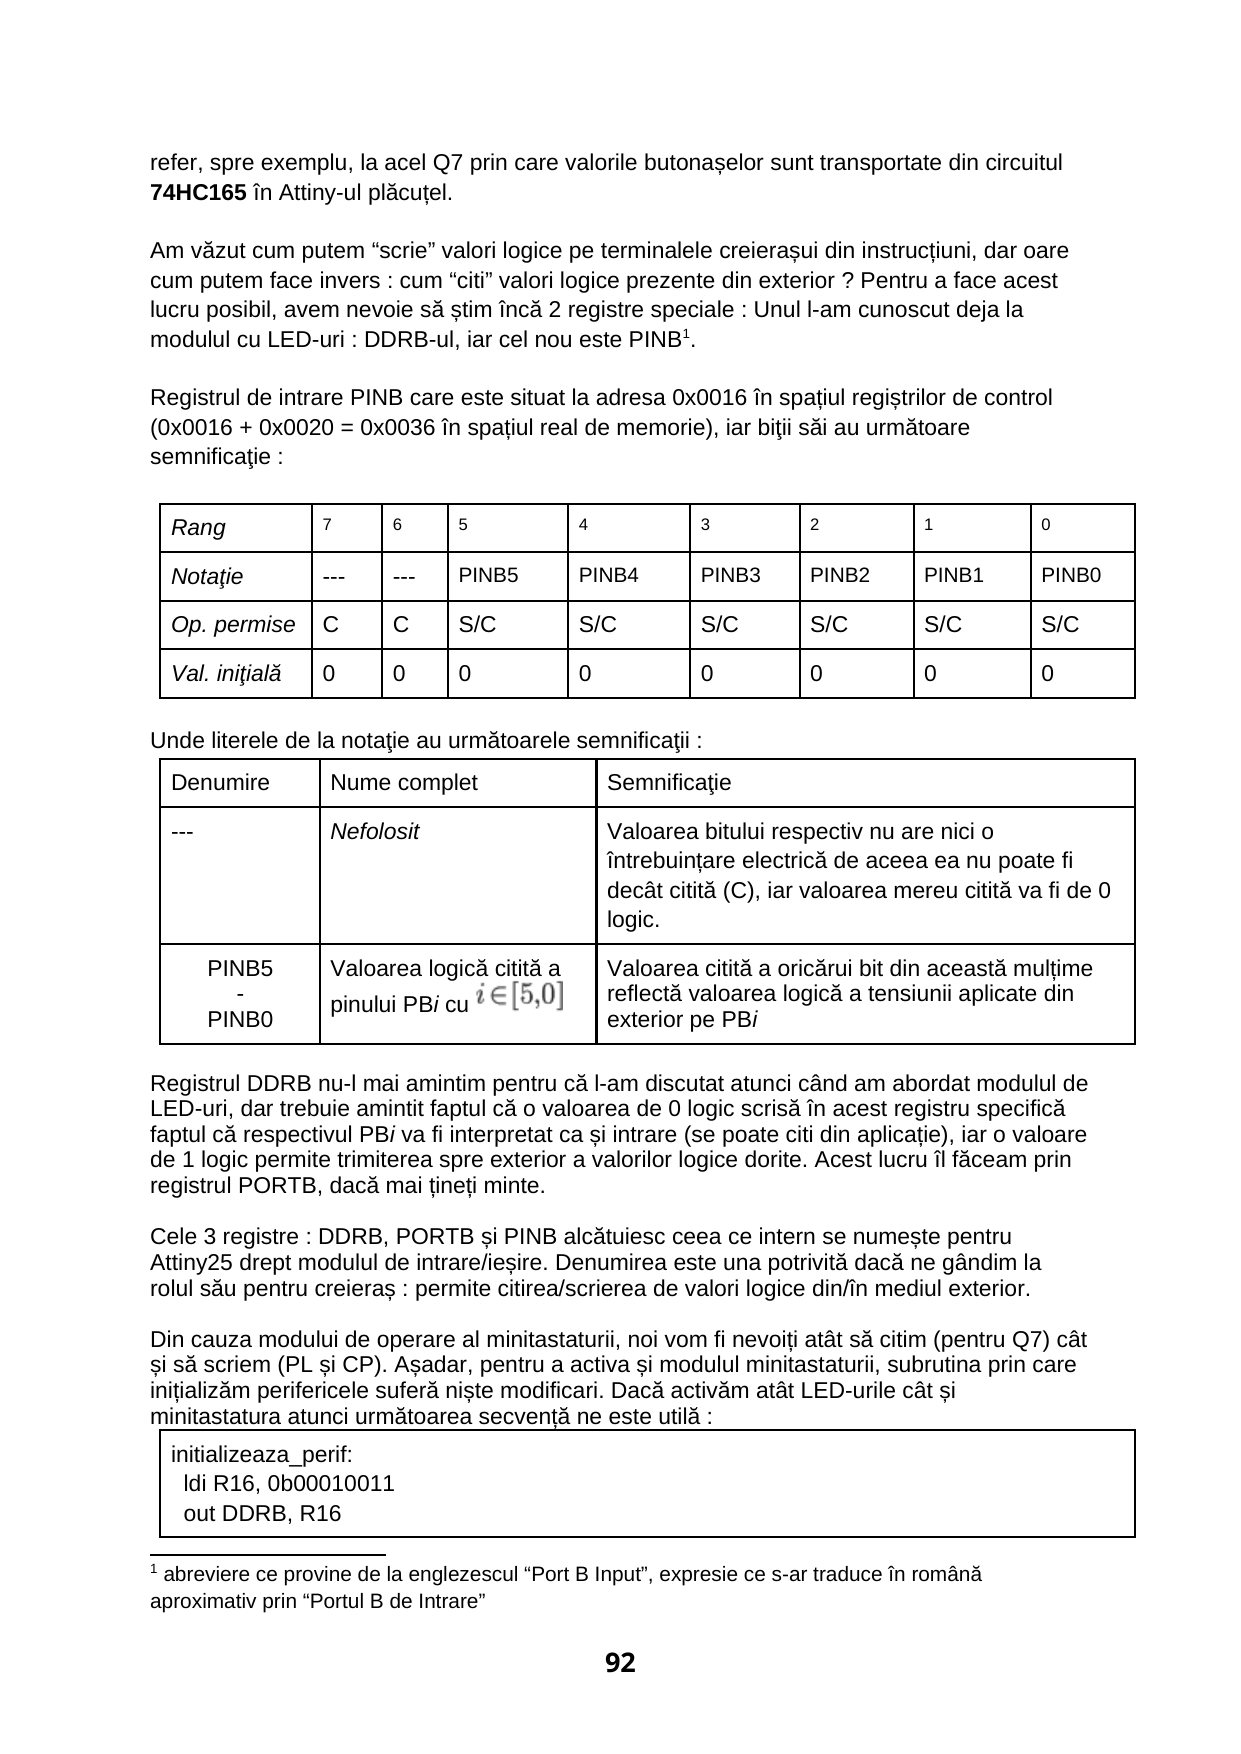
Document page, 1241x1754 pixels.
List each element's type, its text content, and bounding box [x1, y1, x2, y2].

table_cell PINB0 [1032, 553, 1134, 599]
table_cell PINB4 [569, 553, 689, 599]
table_header 5 [449, 505, 567, 551]
table_cell C [383, 602, 447, 648]
text refer, spre exemplu, la acel Q7 prin care valorile butonașelor sunt transportate din circuitul 74HC165 în Attiny-ul plăcuțel. [150, 150, 1090, 205]
table_cell 0 [569, 650, 689, 697]
table_cell Notaţie [161, 553, 311, 599]
table_cell PINB1 [915, 553, 1030, 599]
table_cell 0 [915, 650, 1030, 697]
table_header 1 [915, 505, 1030, 551]
table_header Semnificaţie [598, 760, 1134, 806]
table_cell --- [313, 553, 381, 599]
table_header initializeaza_perif: ldi R16, 0b00010011 out DDRB, R16 [161, 1431, 1134, 1536]
text Unde literele de la notaţie au următoarele semnificaţii : [150, 728, 1090, 754]
table_cell 0 [383, 650, 447, 697]
table_cell --- [161, 808, 319, 943]
table_header 3 [691, 505, 799, 551]
table_cell 0 [313, 650, 381, 697]
table_header 6 [383, 505, 447, 551]
table_header Rang [161, 505, 311, 551]
table_header Denumire [161, 760, 319, 806]
table_cell --- [383, 553, 447, 599]
table_header 7 [313, 505, 381, 551]
text Din cauza modului de operare al minitastaturii, noi vom fi nevoiți atât să citim (pentru Q7) cât și să scriem (PL și CP). Așadar, pentru a activa și modulul minitastaturii, subrutina prin care inițializăm perifericele suferă niște modificari. Dacă activăm atât LED-urile cât și minitastatura atunci următoarea secvență ne este utilă : [150, 1326, 1090, 1429]
table_cell S/C [915, 602, 1030, 648]
table_cell S/C [569, 602, 689, 648]
table_cell 0 [691, 650, 799, 697]
table_cell Op. permise [161, 602, 311, 648]
table_cell PINB3 [691, 553, 799, 599]
table_cell Nefolosit [321, 808, 595, 943]
table_cell 0 [801, 650, 913, 697]
table_header 4 [569, 505, 689, 551]
table_cell Valoarea bitului respectiv nu are nici o întrebuințare electrică de aceea ea nu poate fi decât citită (C), iar valoarea mereu citită va fi de 0 logic. [598, 808, 1134, 943]
table_cell S/C [449, 602, 567, 648]
table_cell PINB5 [449, 553, 567, 599]
table_header 2 [801, 505, 913, 551]
table_cell C [313, 602, 381, 648]
text Registrul DDRB nu-l mai amintim pentru că l-am discutat atunci când am abordat modulul de LED-uri, dar trebuie amintit faptul că o valoarea de 0 logic scrisă în acest registru specifică faptul că respectivul PBi va fi interpretat ca și intrare (se poate citi din aplicație), iar o valoare de 1 logic permite trimiterea spre exterior a valorilor logice dorite. Acest lucru îl făceam prin registrul PORTB, dacă mai țineți minte. [150, 1070, 1090, 1198]
picture [475, 980, 563, 1012]
text abreviere ce provine de la englezescul “Port B Input”, expresie ce s-ar traduce în română aproximativ prin “Portul B de Intrare” [150, 1561, 1090, 1613]
table_cell PINB2 [801, 553, 913, 599]
table_header 0 [1032, 505, 1134, 551]
text Registrul de intrare PINB care este situat la adresa 0x0016 în spațiul regiștrilor de control (0x0016 + 0x0020 = 0x0036 în spațiul real de memorie), iar biţii săi au următoare semnificaţie : [150, 385, 1090, 469]
table_cell Valoarea logică citită a pinului PBi cu [321, 945, 595, 1042]
table_cell 0 [449, 650, 567, 697]
table_cell S/C [691, 602, 799, 648]
table_cell 0 [1032, 650, 1134, 697]
table_header Nume complet [321, 760, 595, 806]
table_cell PINB5 - PINB0 [161, 945, 319, 1042]
table_cell S/C [1032, 602, 1134, 648]
text Cele 3 registre : DDRB, PORTB și PINB alcătuiesc ceea ce intern se numește pentru Attiny25 drept modulul de intrare/ieșire. Denumirea este una potrivită dacă ne gândim la rolul său pentru creieraș : permite citirea/scrierea de valori logice din/în mediul exterior. [150, 1224, 1090, 1301]
text Am văzut cum putem “scrie” valori logice pe terminalele creierașui din instrucțiuni, dar oare cum putem face invers : cum “citi” valori logice prezente din exterior ? Pentru a face acest lucru posibil, avem nevoie să știm încă 2 registre speciale : Unul l-am cunoscut deja la modulul cu LED-uri : DDRB-ul, iar cel nou este PINB. [150, 238, 1090, 352]
table_cell S/C [801, 602, 913, 648]
table_cell Val. iniţială [161, 650, 311, 697]
table_cell Valoarea citită a oricărui bit din această mulțime reflectă valoarea logică a tensiunii aplicate din exterior pe PBi [598, 945, 1134, 1042]
